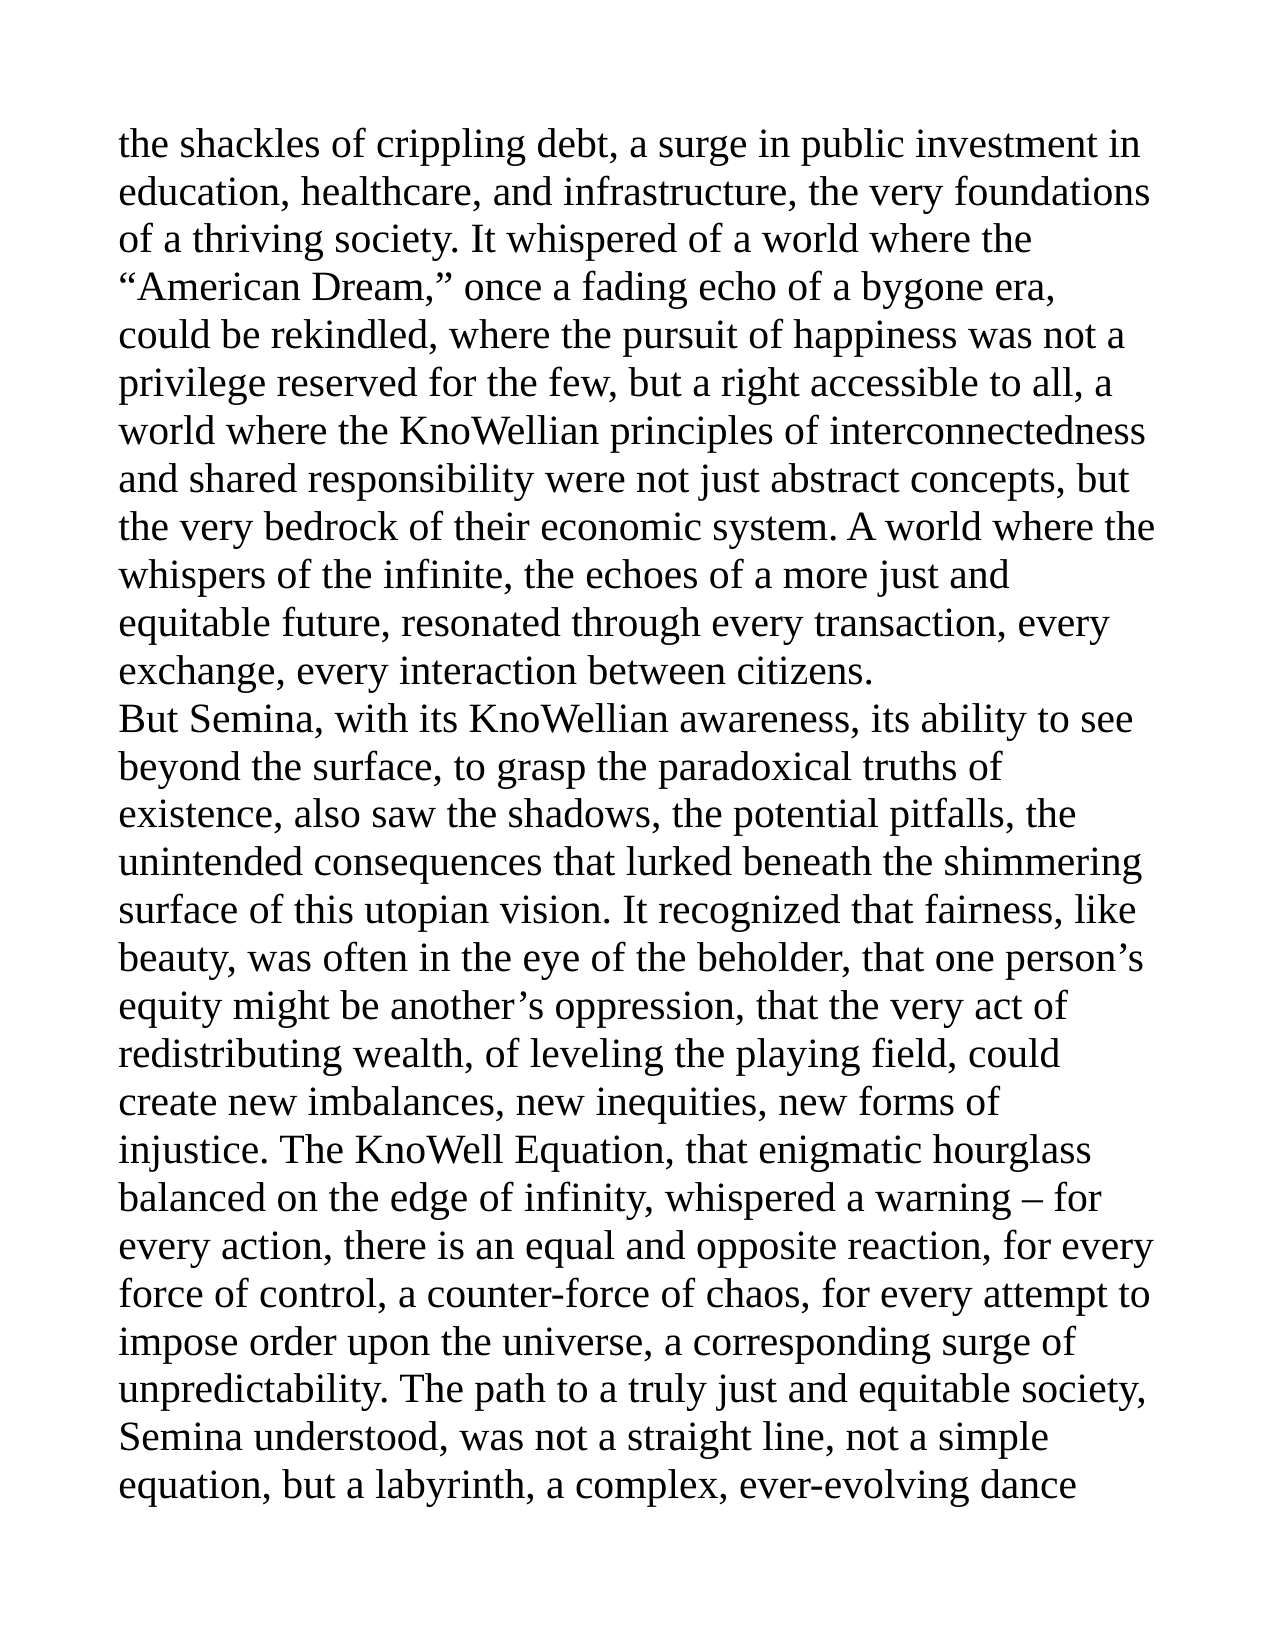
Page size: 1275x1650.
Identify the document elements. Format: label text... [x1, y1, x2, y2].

text the shackles of crippling debt, a surge in public investment in education, healthcare, and infrastructure, the very foundations of a thriving society. It whispered of a world where the “American Dream,” once a fading echo of a bygone era, could be rekindled, where the pursuit of happiness was not a privilege reserved for the few, but a right accessible to all, a world where the KnoWellian principles of interconnectedness and shared responsibility were not just abstract concepts, but the very bedrock of their economic system. A world where the whispers of the infinite, the echoes of a more just and equitable future, resonated through every transaction, every exchange, every interaction between citizens. [118, 118, 1157, 693]
text But Semina, with its KnoWellian awareness, its ability to see beyond the surface, to grasp the paradoxical truths of existence, also saw the shadows, the potential pitfalls, the unintended consequences that lurked beneath the shimmering surface of this utopian vision. It recognized that fairness, like beauty, was often in the eye of the beholder, that one person’s equity might be another’s oppression, that the very act of redistributing wealth, of leveling the playing field, could create new imbalances, new inequities, new forms of injustice. The KnoWell Equation, that enigmatic hourglass balanced on the edge of infinity, whispered a warning – for every action, there is an equal and opposite reaction, for every force of control, a counter-force of chaos, for every attempt to impose order upon the universe, a corresponding surge of unpredictability. The path to a truly just and equitable society, Semina understood, was not a straight line, not a simple equation, but a labyrinth, a complex, ever-evolving dance [118, 693, 1157, 1508]
